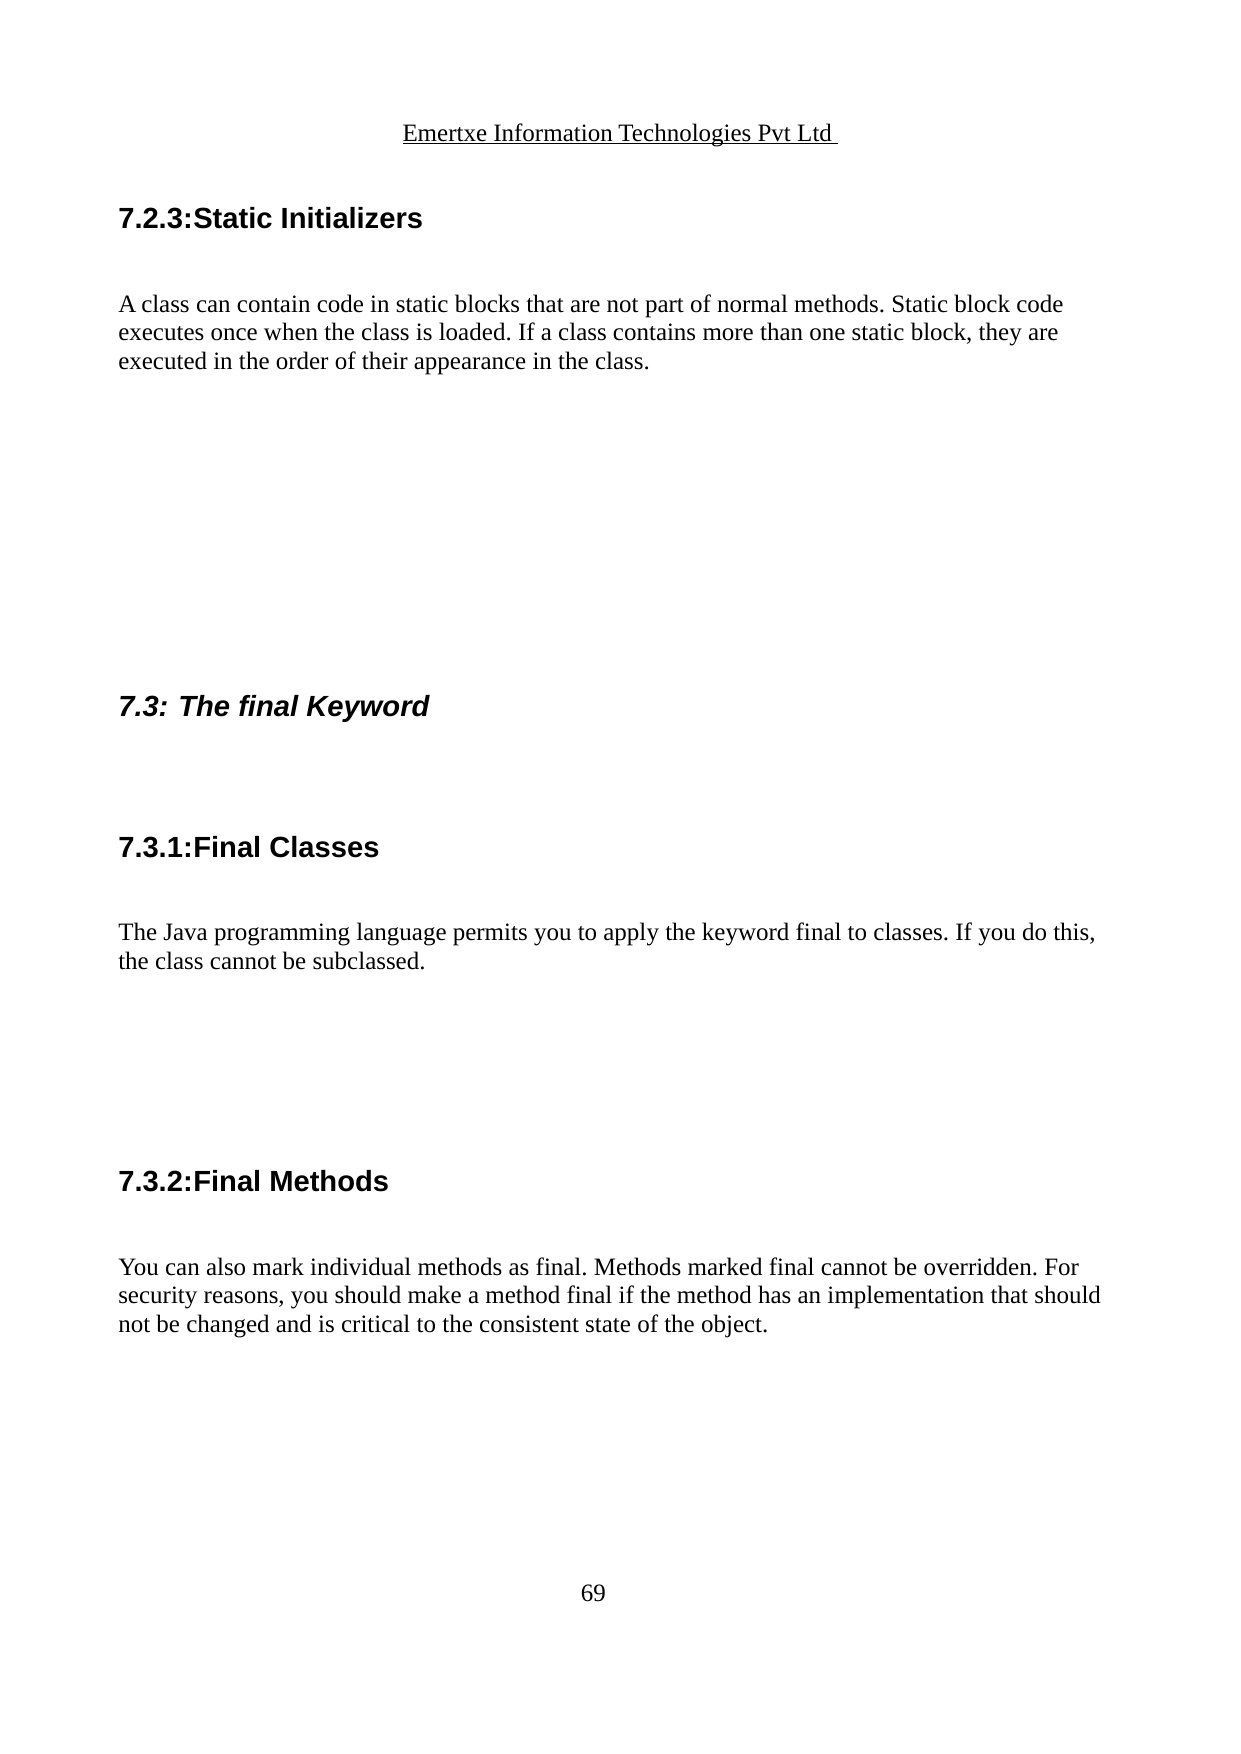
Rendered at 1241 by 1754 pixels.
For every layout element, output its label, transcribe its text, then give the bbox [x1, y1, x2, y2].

text The Java programming language permits you to apply the keyword final to classes. If you do this, the class cannot be subclassed. [118, 917, 1122, 974]
subtitle Static Initializers [118, 201, 1122, 235]
text A class can contain code in static blocks that are not part of normal methods. Static block code executes once when the class is loaded. If a class contains more than one static block, they are executed in the order of their appearance in the class. [118, 289, 1122, 375]
subtitle Final Classes [118, 830, 1122, 863]
text You can also mark individual methods as final. Methods marked final cannot be overridden. For security reasons, you should make a method final if the method has an implementation that should not be changed and is critical to the consistent state of the object. [118, 1252, 1122, 1338]
subtitle The final Keyword [118, 689, 1122, 722]
subtitle Final Methods [118, 1164, 1122, 1198]
